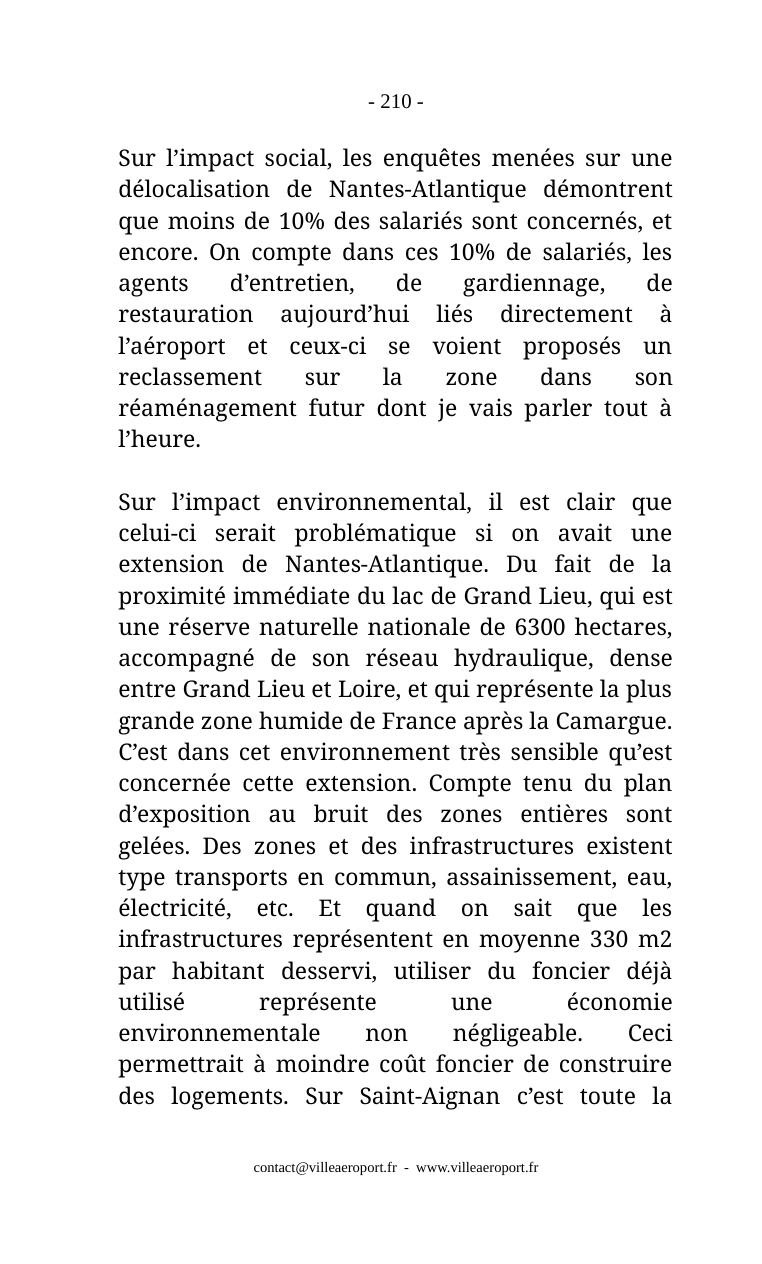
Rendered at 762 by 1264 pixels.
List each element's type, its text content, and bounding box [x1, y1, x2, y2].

text Sur l’impact social, les enquêtes menées sur une délocalisation de Nantes-Atlantique démontrent que moins de 10% des salariés sont concernés, et encore. On compte dans ces 10% de salariés, les agents d’entretien, de gardiennage, de restauration aujourd’hui liés directement à l’aéroport et ceux-ci se voient proposés un reclassement sur la zone dans son réaménagement futur dont je vais parler tout à l’heure. [118, 142, 673, 454]
text Sur l’impact environnemental, il est clair que celui-ci serait problématique si on avait une extension de Nantes-Atlantique. Du fait de la proximité immédiate du lac de Grand Lieu, qui est une réserve naturelle nationale de 6300 hectares, accompagné de son réseau hydraulique, dense entre Grand Lieu et Loire, et qui représente la plus grande zone humide de France après la Camargue. C’est dans cet environnement très sensible qu’est concernée cette extension. Compte tenu du plan d’exposition au bruit des zones entières sont gelées. Des zones et des infrastructures existent type transports en commun, assainissement, eau, électricité, etc. Et quand on sait que les infrastructures représentent en moyenne 330 m2 par habitant desservi, utiliser du foncier déjà utilisé représente une économie environnementale non négligeable. Ceci permettrait à moindre coût foncier de construire des logements. Sur Saint-Aignan c’est toute la [118, 486, 673, 1111]
